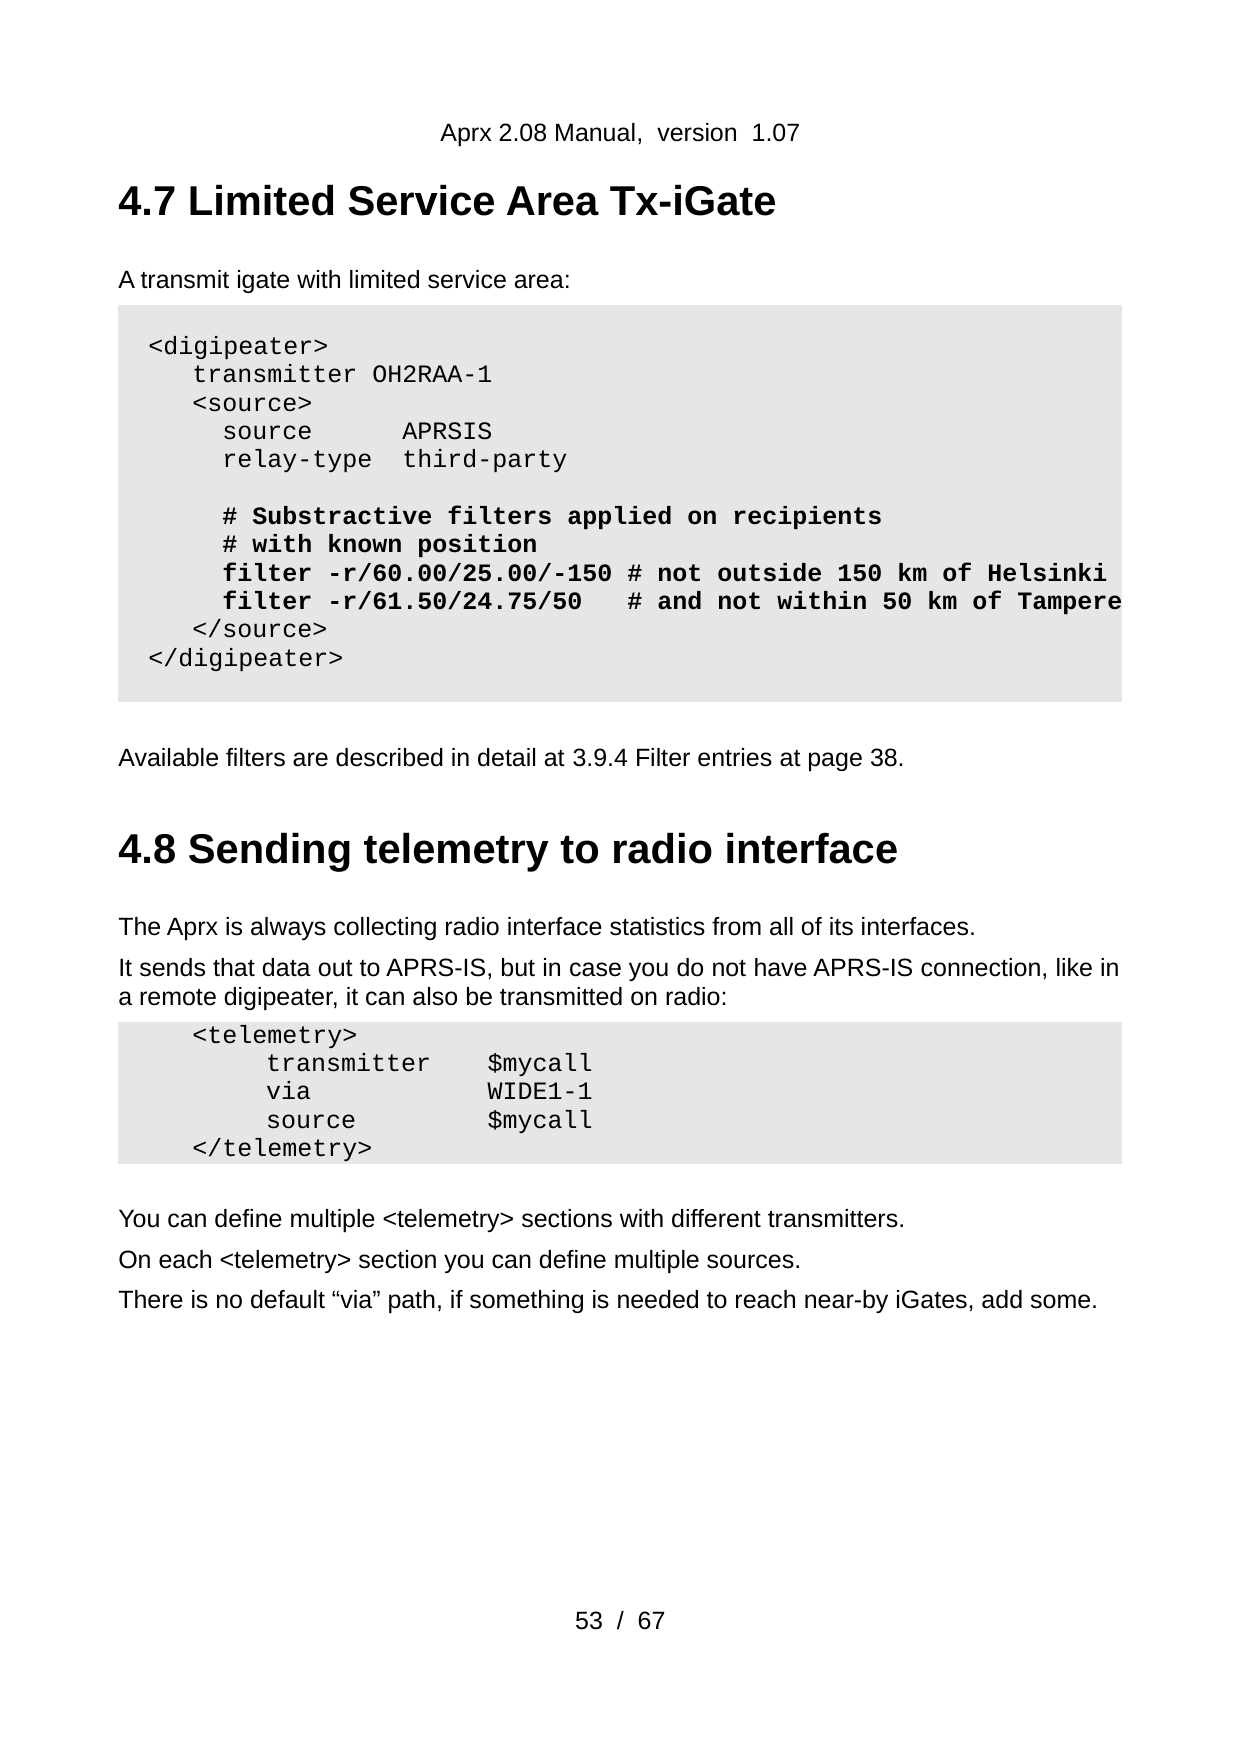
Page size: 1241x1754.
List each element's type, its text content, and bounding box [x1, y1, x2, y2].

text <source> [118, 390, 1122, 419]
text Available filters are described in detail at 3.9.4 Filter entries at page 38. [118, 743, 1122, 772]
text A transmit igate with limited service area: [118, 265, 1122, 293]
subtitle Limited Service Area Tx-iGate [118, 176, 1122, 224]
text </source> [118, 617, 1122, 645]
text transmitter $mycall [118, 1051, 1122, 1079]
subtitle Sending telemetry to radio interface [118, 824, 1122, 872]
text filter -r/61.50/24.75/50 # and not within 50 km of Tampere [118, 589, 1122, 617]
text </digipeater> [118, 645, 1122, 674]
text </telemetry> [118, 1136, 1122, 1164]
text source $mycall [118, 1107, 1122, 1136]
text transmitter OH2RAA-1 [118, 362, 1122, 390]
text It sends that data out to APRS-IS, but in case you do not have APRS-IS connection, like in a remote digipeater, it can also be transmitted on radio: [118, 953, 1122, 1010]
text On each <telemetry> section you can define multiple sources. [118, 1245, 1122, 1274]
text relay-type third-party [118, 447, 1122, 475]
text filter -r/60.00/25.00/-150 # not outside 150 km of Helsinki [118, 560, 1122, 589]
text via WIDE1-1 [118, 1079, 1122, 1107]
text source APRSIS [118, 419, 1122, 447]
text <telemetry> [118, 1022, 1122, 1051]
text # Substractive filters applied on recipients [118, 504, 1122, 532]
text # with known position [118, 532, 1122, 560]
text There is no default “via” path, if something is needed to reach near-by iGates, add some. [118, 1285, 1122, 1314]
text <digipeater> [118, 334, 1122, 362]
text You can define multiple <telemetry> sections with different transmitters. [118, 1204, 1122, 1233]
text The Aprx is always collecting radio interface statistics from all of its interfaces. [118, 912, 1122, 941]
